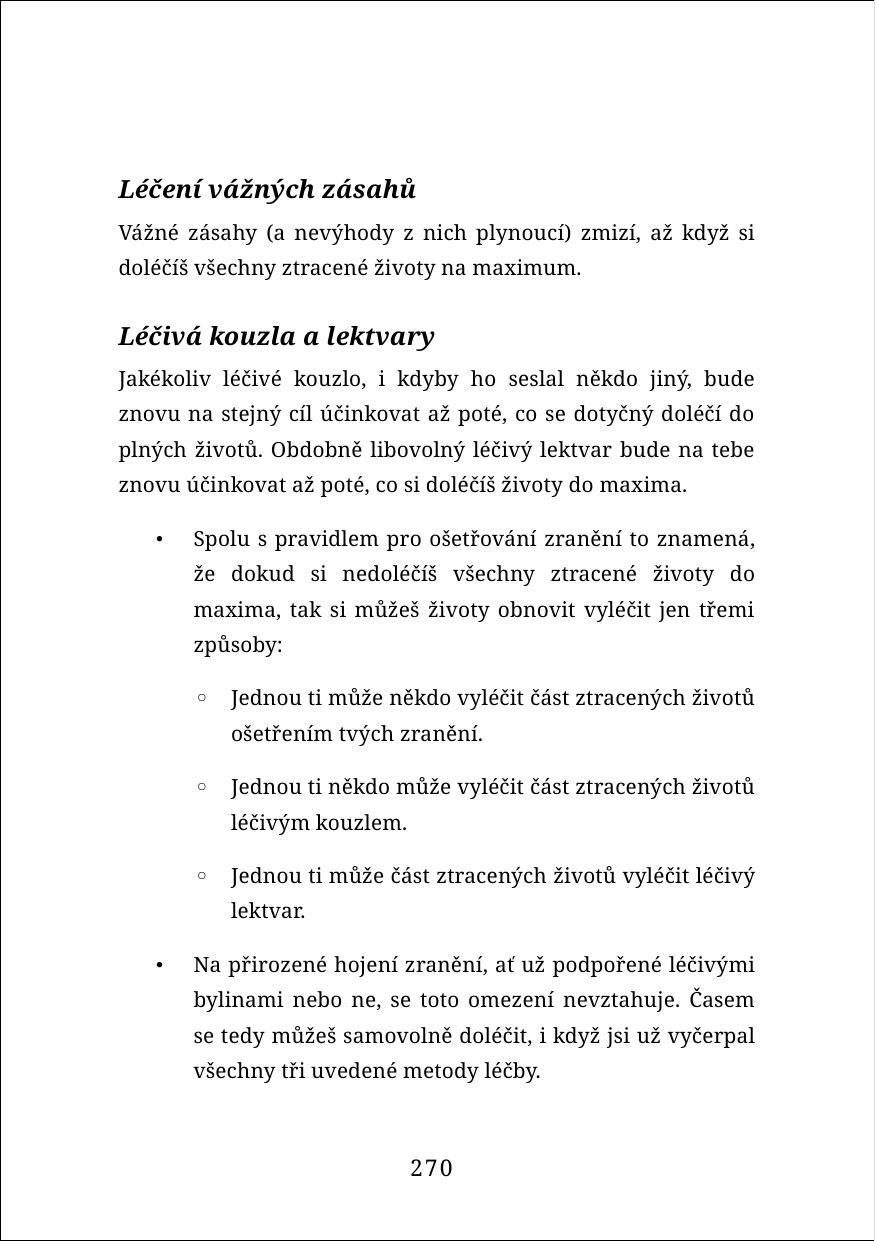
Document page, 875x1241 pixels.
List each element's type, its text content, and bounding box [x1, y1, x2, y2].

list Jednou ti může někdo vyléčit část ztracených životů ošetřením tvých zranění. [193, 683, 756, 747]
list Na přirozené hojení zranění, ať už podpořené léčivými bylinami nebo ne, se toto omezení nevztahuje. Časem se tedy můžeš samovolně doléčit, i když jsi už vyčerpal všechny tři uvedené metody léčby. [156, 950, 756, 1085]
subtitle Léčení vážných zásahů [118, 172, 756, 206]
list Jednou ti může část ztracených životů vyléčit léčivý lektvar. [193, 861, 756, 925]
text Jakékoliv léčivé kouzlo, i kdyby ho seslal někdo jiný, bude znovu na stejný cíl účinkovat až poté, co se dotyčný doléčí do plných životů. Obdobně libovolný léčivý lektvar bude na tebe znovu účinkovat až poté, co si doléčíš životy do maxima. [118, 364, 756, 499]
text Vážné zásahy (a nevýhody z nich plynoucí) zmizí, až když si doléčíš všechny ztracené životy na maximum. [118, 218, 756, 282]
list Spolu s pravidlem pro ošetřování zranění to znamená, že dokud si nedoléčíš všechny ztracené životy do maxima, tak si můžeš životy obnovit vyléčit jen třemi způsoby: [156, 524, 756, 659]
subtitle Léčivá kouzla a lektvary [118, 318, 756, 352]
list Jednou ti někdo může vyléčit část ztracených životů léčivým kouzlem. [193, 772, 756, 836]
